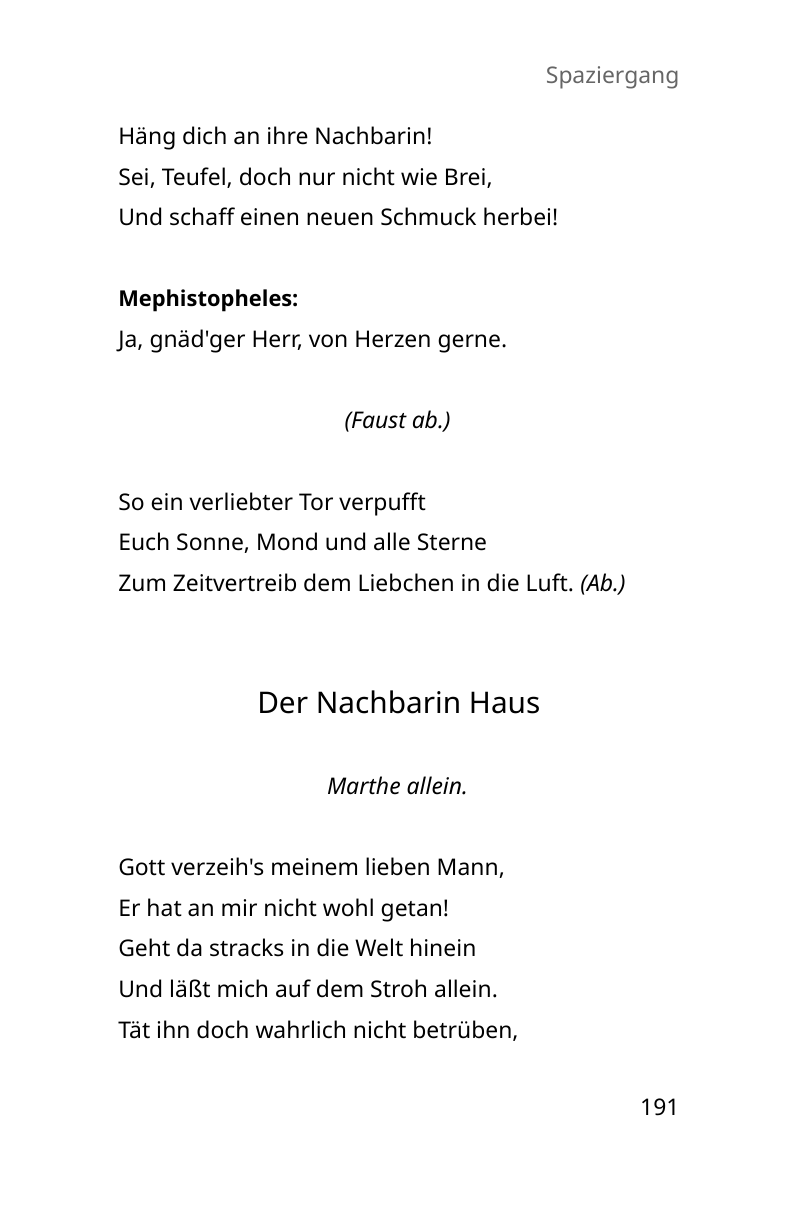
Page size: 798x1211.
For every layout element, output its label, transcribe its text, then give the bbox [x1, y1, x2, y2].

text So ein verliebter Tor verpufft Euch Sonne, Mond und alle Sterne Zum Zeitvertreib dem Liebchen in die Luft. (Ab.) [118, 457, 679, 598]
text Mephistopheles: Ja, gnäd'ger Herr, von Herzen gerne. [118, 259, 679, 354]
text Marthe allein. [118, 745, 679, 801]
text Gott verzeih's meinem lieben Mann, Er hat an mir nicht wohl getan! Geht da stracks in die Welt hinein Und läßt mich auf dem Stroh allein. Tät ihn doch wahrlich nicht betrüben, [118, 822, 679, 1045]
subtitle Der Nachbarin Haus [118, 660, 679, 722]
text Häng dich an ihre Nachbarin! Sei, Teufel, doch nur nicht wie Brei, Und schaff einen neuen Schmuck herbei! [118, 120, 679, 232]
text (Faust ab.) [118, 381, 679, 435]
